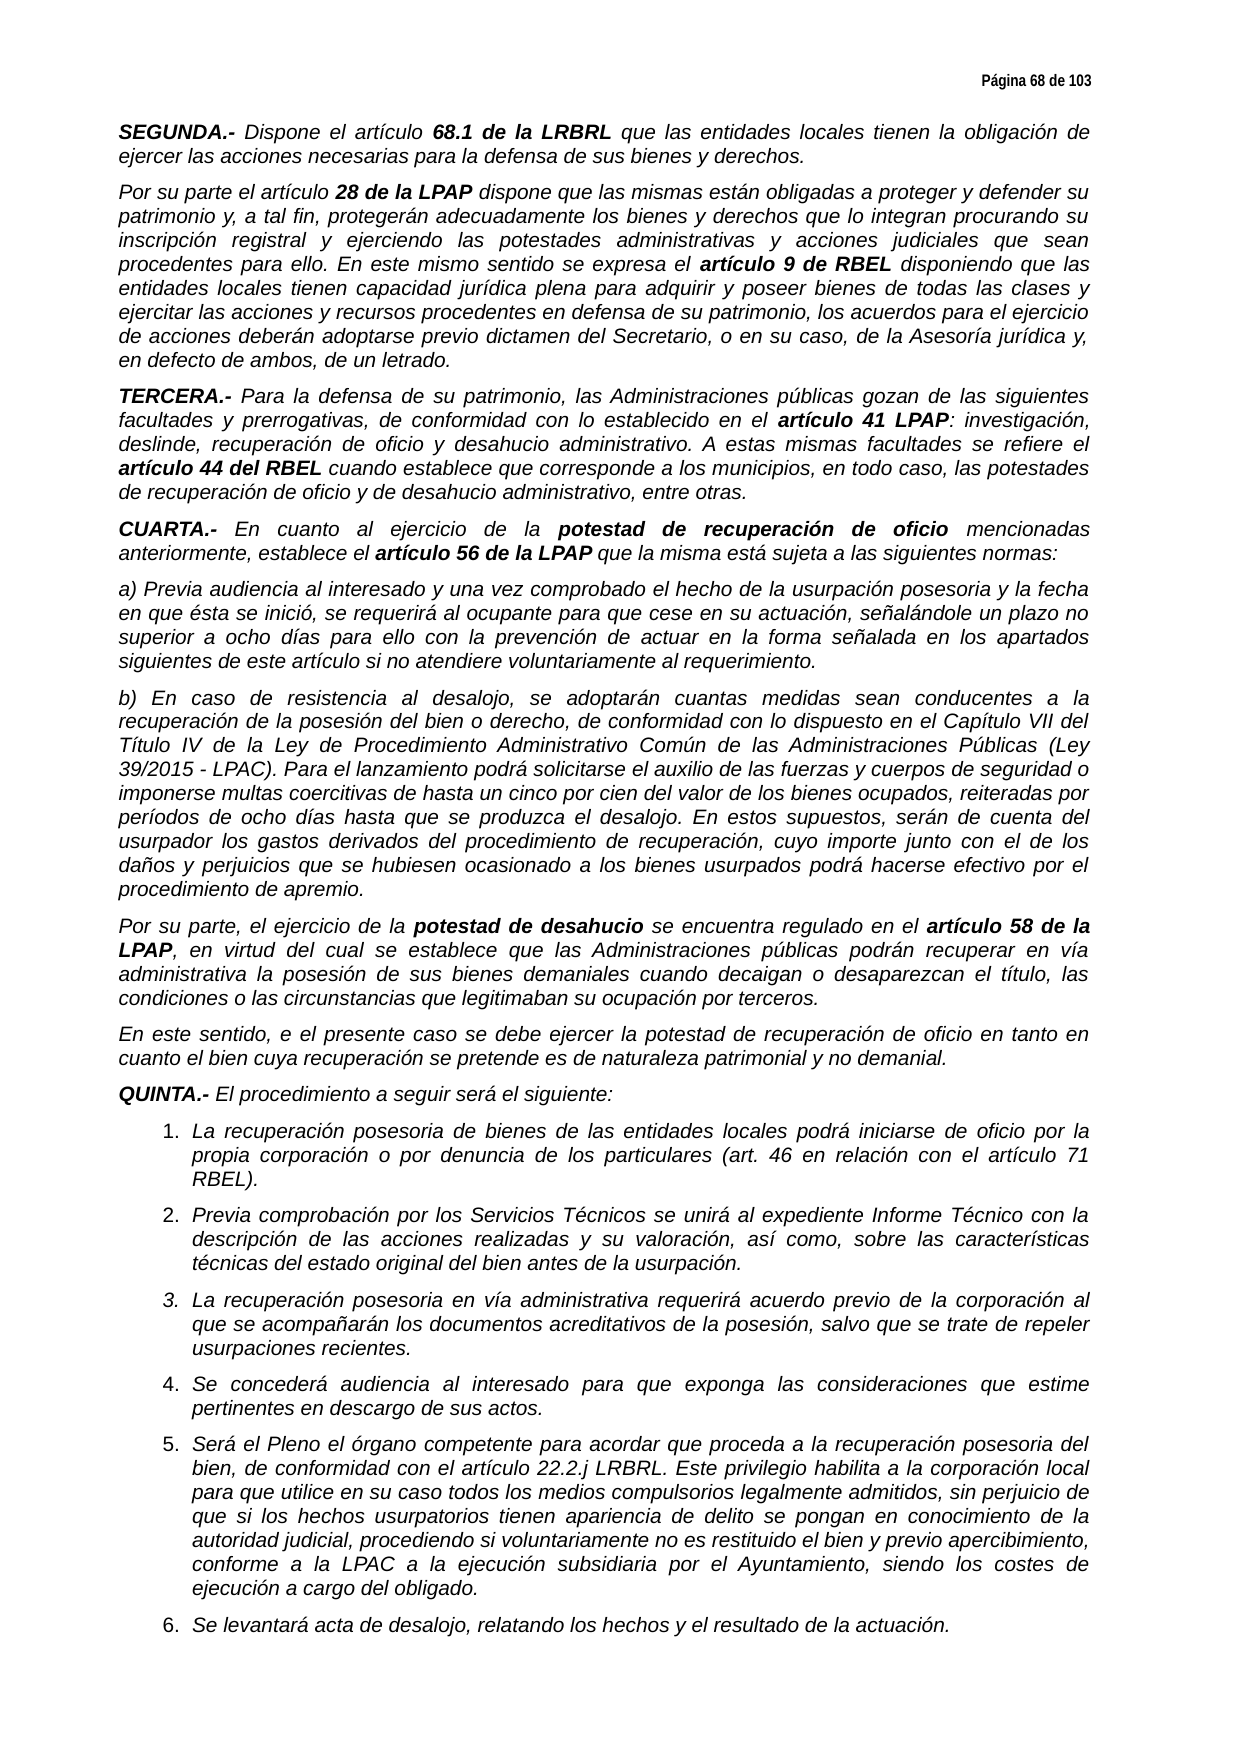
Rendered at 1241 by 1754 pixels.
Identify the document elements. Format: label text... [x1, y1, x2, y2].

list La recuperación posesoria de bienes de las entidades locales podrá iniciarse de oficio por la propia corporación o por denuncia de los particulares (art. 46 en relación con el artículo 71 RBEL). [162, 1119, 1092, 1191]
text SEGUNDA.- Dispone el artículo 68.1 de la LRBRL que las entidades locales tienen la obligación de ejercer las acciones necesarias para la defensa de sus bienes y derechos. [118, 120, 1092, 168]
text Por su parte, el ejercicio de la potestad de desahucio se encuentra regulado en el artículo 58 de la LPAP, en virtud del cual se establece que las Administraciones públicas podrán recuperar en vía administrativa la posesión de sus bienes demaniales cuando decaigan o desaparezcan el título, las condiciones o las circunstancias que legitimaban su ocupación por terceros. [118, 913, 1092, 1009]
text a) Previa audiencia al interesado y una vez comprobado el hecho de la usurpación posesoria y la fecha en que ésta se inició, se requerirá al ocupante para que cese en su actuación, señalándole un plazo no superior a ocho días para ello con la prevención de actuar en la forma señalada en los apartados siguientes de este artículo si no atendiere voluntariamente al requerimiento. [118, 577, 1092, 673]
text b) En caso de resistencia al desalojo, se adoptarán cuantas medidas sean conducentes a la recuperación de la posesión del bien o derecho, de conformidad con lo dispuesto en el Capítulo VII del Título IV de la Ley de Procedimiento Administrativo Común de las Administraciones Públicas (Ley 39/2015 - LPAC). Para el lanzamiento podrá solicitarse el auxilio de las fuerzas y cuerpos de seguridad o imponerse multas coercitivas de hasta un cinco por cien del valor de los bienes ocupados, reiteradas por períodos de ocho días hasta que se produzca el desalojo. En estos supuestos, serán de cuenta del usurpador los gastos derivados del procedimiento de recuperación, cuyo importe junto con el de los daños y perjuicios que se hubiesen ocasionado a los bienes usurpados podrá hacerse efectivo por el procedimiento de apremio. [118, 685, 1092, 901]
text En este sentido, e el presente caso se debe ejercer la potestad de recuperación de oficio en tanto en cuanto el bien cuya recuperación se pretende es de naturaleza patrimonial y no demanial. [118, 1022, 1092, 1070]
list Se concederá audiencia al interesado para que exponga las consideraciones que estime pertinentes en descargo de sus actos. [162, 1372, 1092, 1420]
text CUARTA.- En cuanto al ejercicio de la potestad de recuperación de oficio mencionadas anteriormente, establece el artículo 56 de la LPAP que la misma está sujeta a las siguientes normas: [118, 517, 1092, 564]
list Previa comprobación por los Servicios Técnicos se unirá al expediente Informe Técnico con la descripción de las acciones realizadas y su valoración, así como, sobre las características técnicas del estado original del bien antes de la usurpación. [162, 1203, 1092, 1275]
text TERCERA.- Para la defensa de su patrimonio, las Administraciones públicas gozan de las siguientes facultades y prerrogativas, de conformidad con lo establecido en el artículo 41 LPAP: investigación, deslinde, recuperación de oficio y desahucio administrativo. A estas mismas facultades se refiere el artículo 44 del RBEL cuando establece que corresponde a los municipios, en todo caso, las potestades de recuperación de oficio y de desahucio administrativo, entre otras. [118, 384, 1092, 504]
text QUINTA.- El procedimiento a seguir será el siguiente: [118, 1082, 1092, 1106]
list Se levantará acta de desalojo, relatando los hechos y el resultado de la actuación. [162, 1612, 1092, 1636]
list Será el Pleno el órgano competente para acordar que proceda a la recuperación posesoria del bien, de conformidad con el artículo 22.2.j LRBRL. Este privilegio habilita a la corporación local para que utilice en su caso todos los medios compulsorios legalmente admitidos, sin perjuicio de que si los hechos usurpatorios tienen apariencia de delito se pongan en conocimiento de la autoridad judicial, procediendo si voluntariamente no es restituido el bien y previo apercibimiento, conforme a la LPAC a la ejecución subsidiaria por el Ayuntamiento, siendo los costes de ejecución a cargo del obligado. [162, 1432, 1092, 1600]
text Por su parte el artículo 28 de la LPAP dispone que las mismas están obligadas a proteger y defender su patrimonio y, a tal fin, protegerán adecuadamente los bienes y derechos que lo integran procurando su inscripción registral y ejerciendo las potestades administrativas y acciones judiciales que sean procedentes para ello. En este mismo sentido se expresa el artículo 9 de RBEL disponiendo que las entidades locales tienen capacidad jurídica plena para adquirir y poseer bienes de todas las clases y ejercitar las acciones y recursos procedentes en defensa de su patrimonio, los acuerdos para el ejercicio de acciones deberán adoptarse previo dictamen del Secretario, o en su caso, de la Asesoría jurídica y, en defecto de ambos, de un letrado. [118, 180, 1092, 372]
list La recuperación posesoria en vía administrativa requerirá acuerdo previo de la corporación al que se acompañarán los documentos acreditativos de la posesión, salvo que se trate de repeler usurpaciones recientes. [162, 1287, 1092, 1359]
